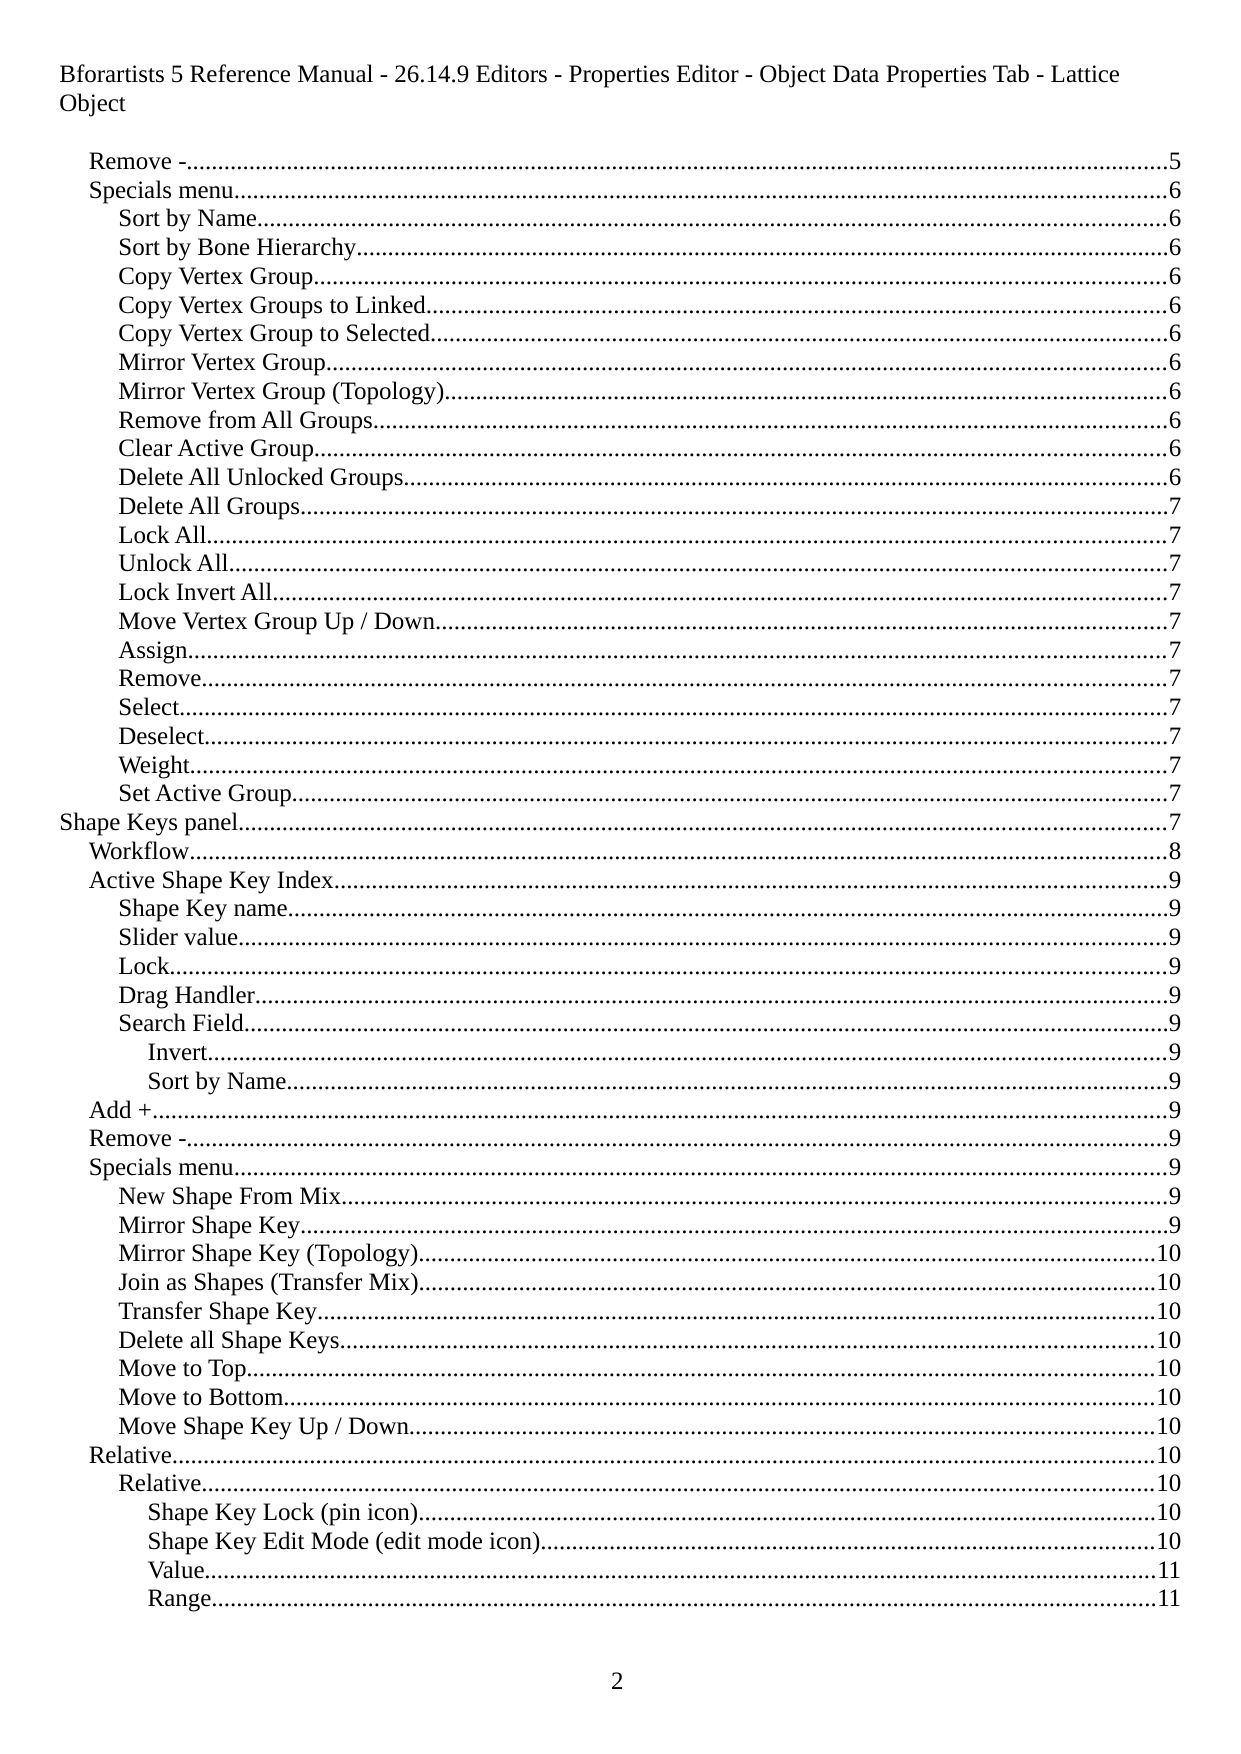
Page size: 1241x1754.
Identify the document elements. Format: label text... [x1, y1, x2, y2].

text Deselect 7 [118, 721, 1181, 750]
text Lock 9 [118, 951, 1181, 980]
text Shape Key name 9 [118, 893, 1181, 922]
text Shape Keys panel 7 [59, 807, 1181, 836]
text Value 11 [147, 1555, 1181, 1583]
text Move to Top 10 [118, 1353, 1181, 1382]
text Add + 9 [88, 1095, 1181, 1123]
text Slider value 9 [118, 922, 1181, 951]
text Join as Shapes (Transfer Mix) 10 [118, 1267, 1181, 1296]
text Range 11 [147, 1583, 1181, 1612]
text Search Field 9 [118, 1008, 1181, 1037]
text Select 7 [118, 692, 1181, 721]
text Copy Vertex Groups to Linked 6 [118, 290, 1181, 318]
text Clear Active Group 6 [118, 433, 1181, 462]
text Remove from All Groups 6 [118, 405, 1181, 433]
text Shape Key Edit Mode (edit mode icon) 10 [147, 1526, 1181, 1555]
text Sort by Name 9 [147, 1066, 1181, 1095]
text Mirror Vertex Group 6 [118, 347, 1181, 376]
text Lock All 7 [118, 520, 1181, 548]
text Unlock All 7 [118, 548, 1181, 577]
text Remove - 9 [88, 1123, 1181, 1152]
text Mirror Vertex Group (Topology) 6 [118, 376, 1181, 405]
text Copy Vertex Group 6 [118, 261, 1181, 290]
text Sort by Bone Hierarchy 6 [118, 232, 1181, 261]
text Workflow 8 [88, 836, 1181, 865]
text Active Shape Key Index 9 [88, 865, 1181, 893]
text Invert 9 [147, 1037, 1181, 1066]
text Assign 7 [118, 635, 1181, 663]
text Delete All Groups 7 [118, 491, 1181, 520]
text Remove 7 [118, 663, 1181, 692]
text Transfer Shape Key 10 [118, 1296, 1181, 1325]
text Move Shape Key Up / Down 10 [118, 1411, 1181, 1440]
text Mirror Shape Key 9 [118, 1210, 1181, 1238]
text Sort by Name 6 [118, 203, 1181, 232]
text Mirror Shape Key (Topology) 10 [118, 1238, 1181, 1267]
text Drag Handler 9 [118, 980, 1181, 1008]
text Lock Invert All 7 [118, 577, 1181, 606]
text Specials menu 9 [88, 1152, 1181, 1181]
text Remove - 5 [88, 146, 1181, 175]
text Shape Key Lock (pin icon) 10 [147, 1497, 1181, 1526]
text Specials menu 6 [88, 175, 1181, 203]
text New Shape From Mix 9 [118, 1181, 1181, 1210]
text Set Active Group 7 [118, 778, 1181, 807]
text Delete All Unlocked Groups 6 [118, 462, 1181, 491]
text Move Vertex Group Up / Down 7 [118, 606, 1181, 635]
text Relative 10 [88, 1440, 1181, 1468]
text Weight 7 [118, 750, 1181, 778]
text Relative 10 [118, 1468, 1181, 1497]
text Copy Vertex Group to Selected 6 [118, 318, 1181, 347]
text Move to Bottom 10 [118, 1382, 1181, 1411]
text Delete all Shape Keys 10 [118, 1325, 1181, 1353]
